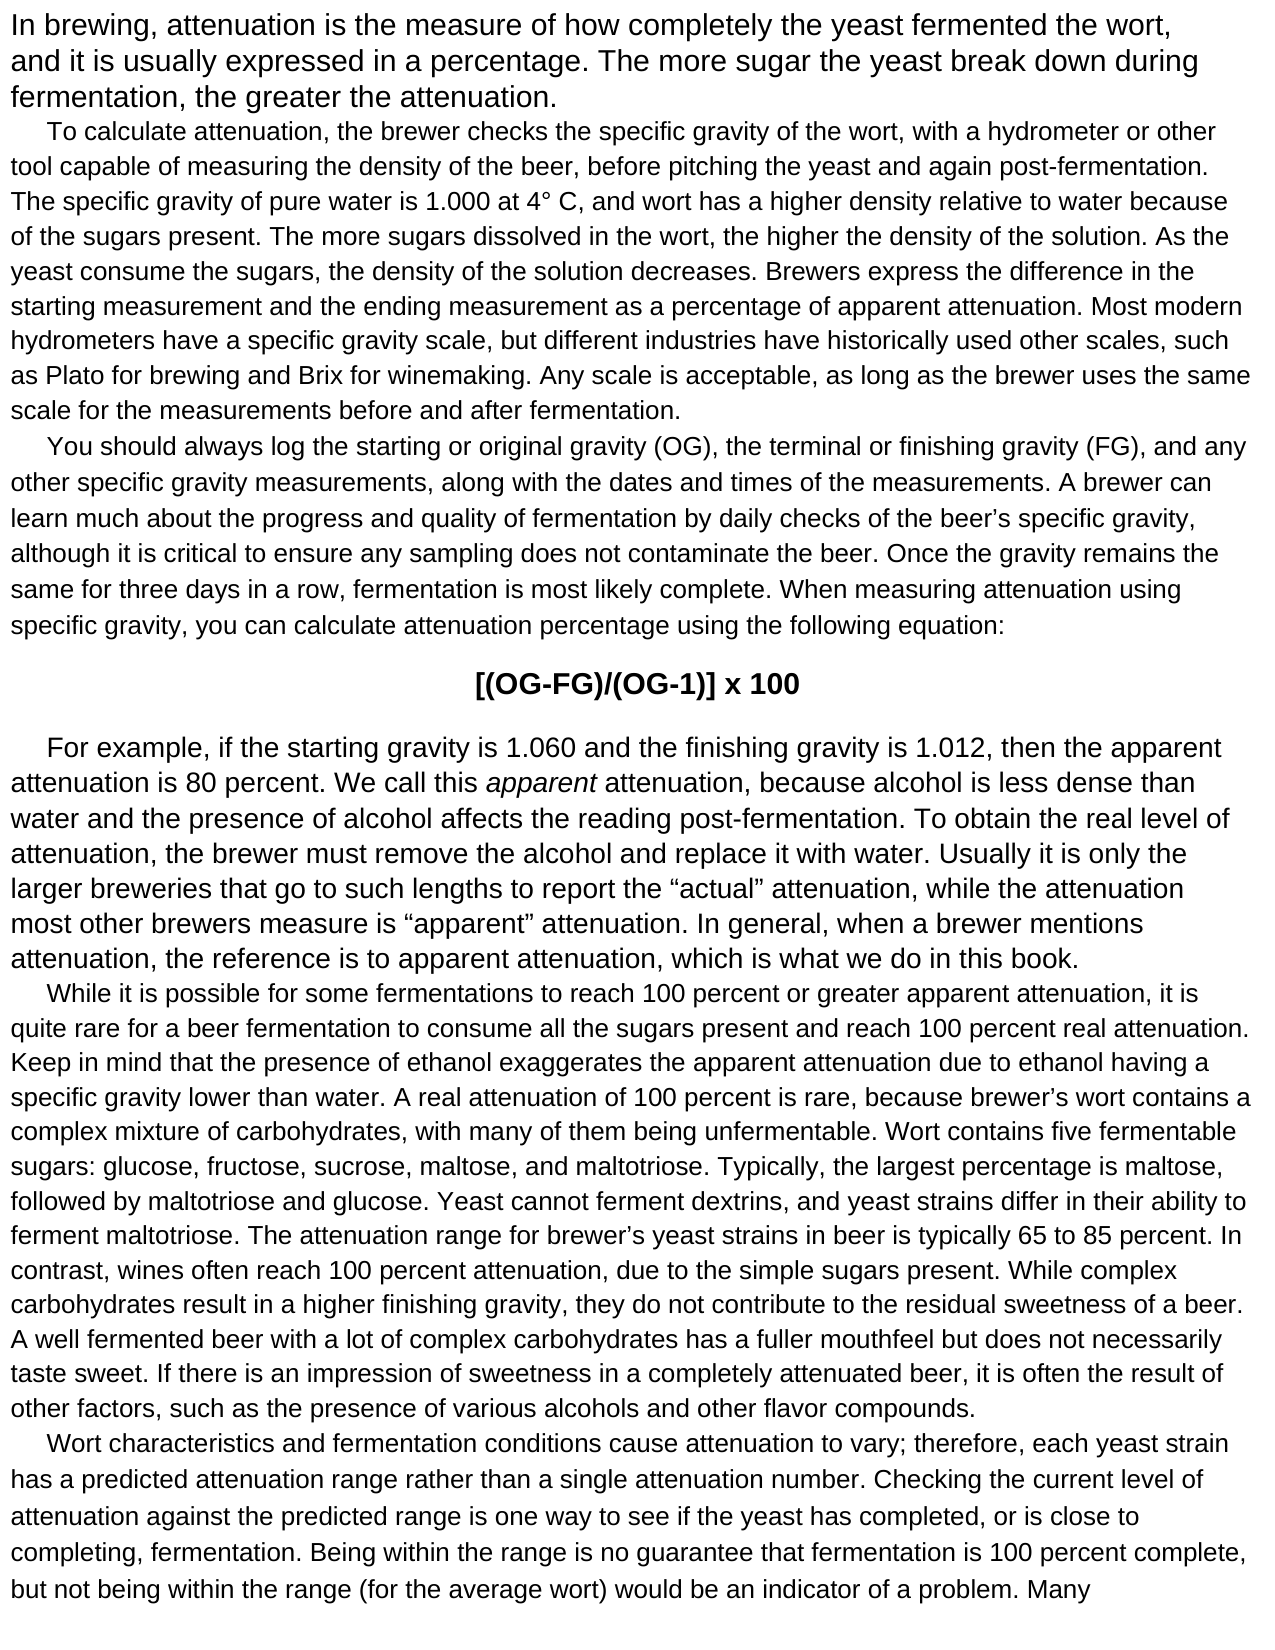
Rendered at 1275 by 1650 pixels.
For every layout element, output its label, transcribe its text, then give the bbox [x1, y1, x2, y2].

text You should always log the starting or original gravity (OG), the terminal or finishing gravity (FG), and any other specific gravity measurements, along with the dates and times of the measurements. A brewer can learn much about the progress and quality of fermentation by daily checks of the beer’s specific gravity, although it is critical to ensure any sampling does not contaminate the beer. Once the gravity remains the same for three days in a row, fermentation is most likely complete. When measuring attenuation using specific gravity, you can calculate attenuation percentage using the following equation: [10, 431, 1256, 640]
text [(OG-FG)/(OG-1)] x 100 [10, 666, 1264, 701]
text To calculate attenuation, the brewer checks the specific gravity of the wort, with a hydrometer or other tool capable of measuring the density of the beer, before pitching the yeast and again post-fermentation. The specific gravity of pure water is 1.000 at 4° C, and wort has a higher density relative to water because of the sugars present. The more sugars dissolved in the wort, the higher the density of the solution. As the yeast consume the sugars, the density of the solution decreases. Brewers express the difference in the starting measurement and the ending measurement as a percentage of apparent attenuation. Most modern hydrometers have a specific gravity scale, but different industries have historically used other scales, such as Plato for brewing and Brix for winemaking. Any scale is acceptable, as long as the brewer uses the same scale for the measurements before and after fermentation. [10, 116, 1256, 425]
text For example, if the starting gravity is 1.060 and the finishing gravity is 1.012, then the apparent attenuation is 80 percent. We call this apparent attenuation, because alcohol is less dense than water and the presence of alcohol affects the reading post-fermentation. To obtain the real level of attenuation, the brewer must remove the alcohol and replace it with water. Usually it is only the larger breweries that go to such lengths to report the “actual” attenuation, while the attenuation most other brewers measure is “apparent” attenuation. In general, when a brewer mentions attenuation, the reference is to apparent attenuation, which is what we do in this book. [10, 731, 1246, 975]
text Wort characteristics and fermentation conditions cause attenuation to vary; therefore, each yeast strain has a predicted attenuation range rather than a single attenuation number. Checking the current level of attenuation against the predicted range is one way to see if the yeast has completed, or is close to completing, fermentation. Being within the range is no guarantee that fermentation is 100 percent complete, but not being within the range (for the average wort) would be an indicator of a problem. Many [10, 1428, 1258, 1604]
text In brewing, attenuation is the measure of how completely the yeast fermented the wort, and it is usually expressed in a percentage. The more sugar the yeast break down during fermentation, the greater the attenuation. [10, 7, 1225, 114]
text While it is possible for some fermentations to reach 100 percent or greater apparent attenuation, it is quite rare for a beer fermentation to consume all the sugars present and reach 100 percent real attenuation. Keep in mind that the presence of ethanol exaggerates the apparent attenuation due to ethanol having a specific gravity lower than water. A real attenuation of 100 percent is rare, because brewer’s wort contains a complex mixture of carbohydrates, with many of them being unfermentable. Wort contains five fermentable sugars: glucose, fructose, sucrose, maltose, and maltotriose. Typically, the largest percentage is maltose, followed by maltotriose and glucose. Yeast cannot ferment dextrins, and yeast strains differ in their ability to ferment maltotriose. The attenuation range for brewer’s yeast strains in beer is typically 65 to 85 percent. In contrast, wines often reach 100 percent attenuation, due to the simple sugars present. While complex carbohydrates result in a higher finishing gravity, they do not contribute to the residual sweetness of a beer. A well fermented beer with a lot of complex carbohydrates has a fuller mouthfeel but does not necessarily taste sweet. If there is an impression of sweetness in a completely attenuated beer, it is often the result of other factors, such as the presence of various alcohols and other flavor compounds. [10, 978, 1262, 1423]
